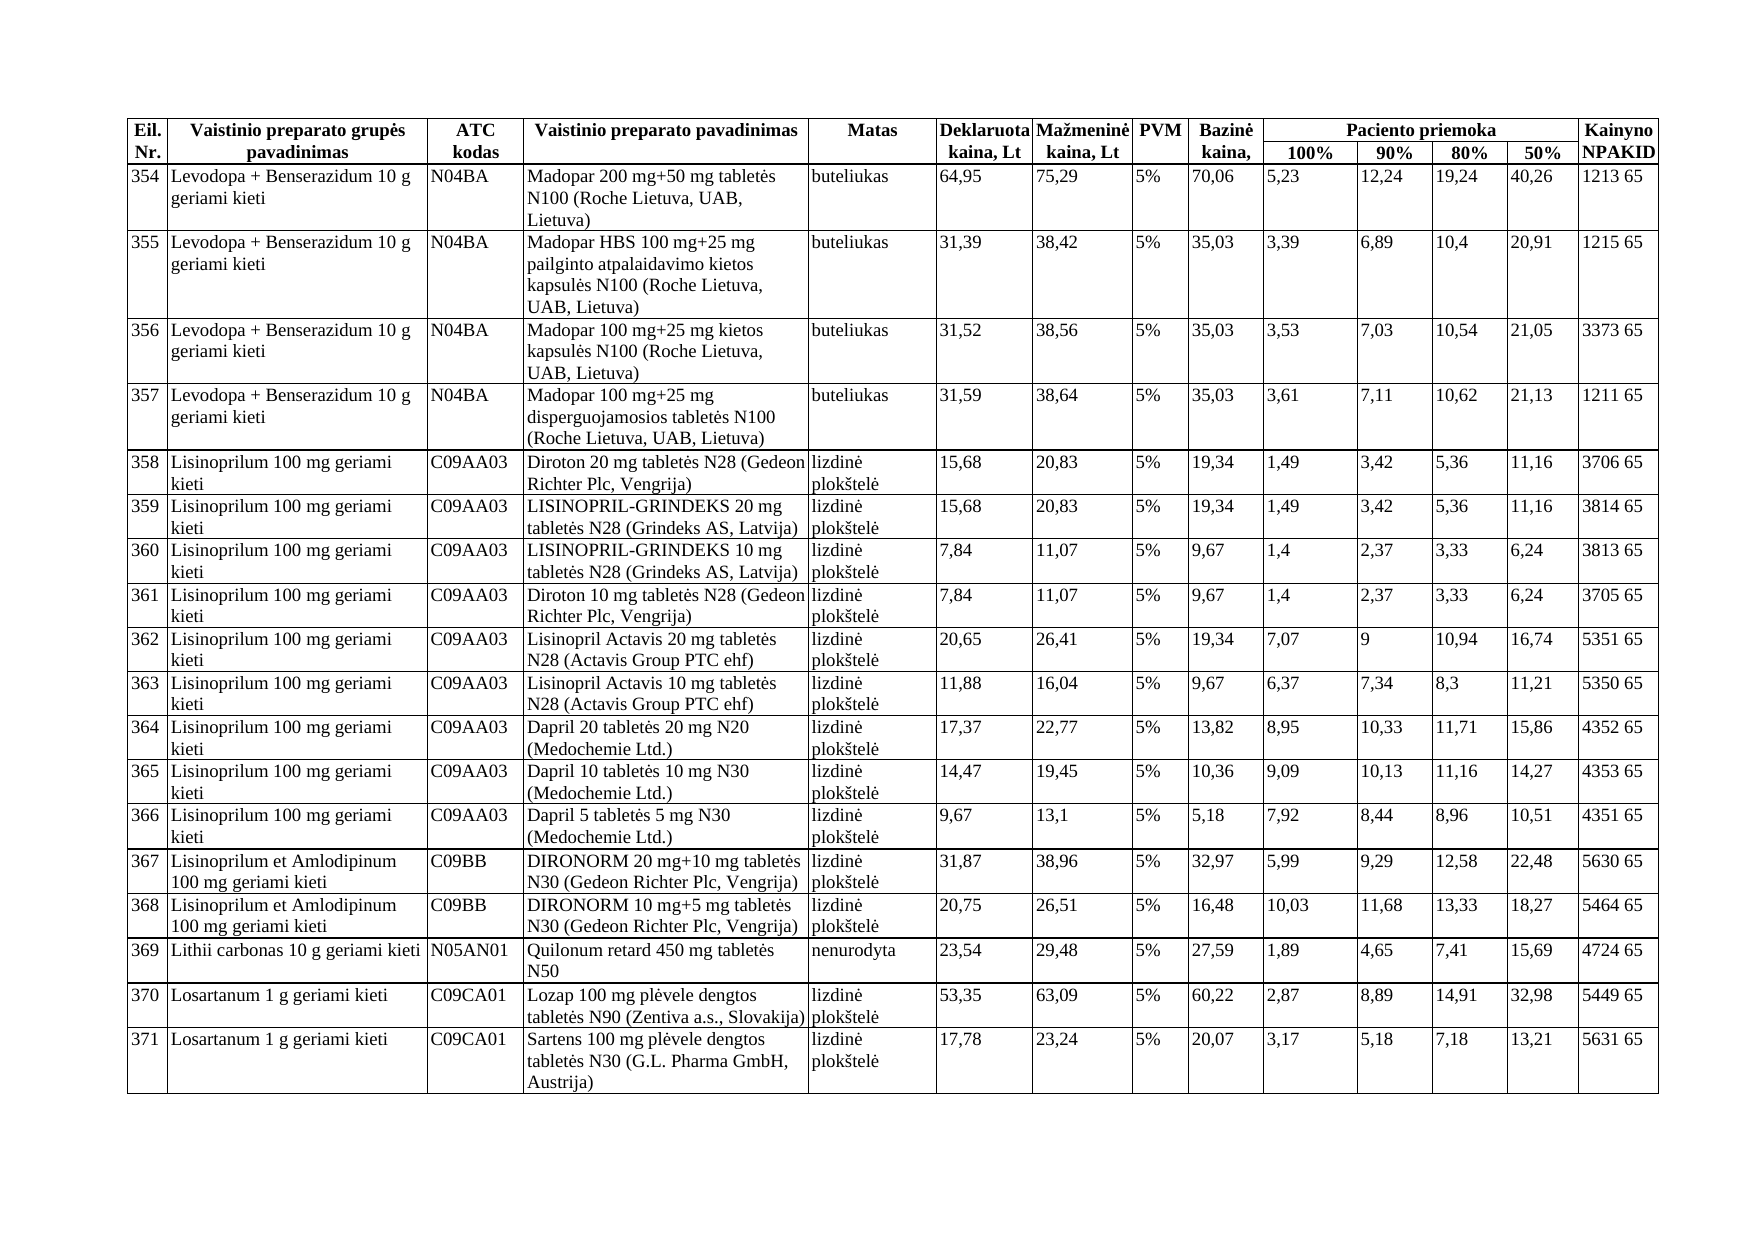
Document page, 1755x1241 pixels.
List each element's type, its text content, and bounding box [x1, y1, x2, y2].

table_cell 3813 65 [1579, 539, 1658, 582]
table_cell 40,26 [1508, 165, 1578, 230]
table_cell N04BA [428, 231, 523, 317]
table_cell Lisinopril Actavis 10 mg tabletės N28 (Actavis Group PTC ehf) [524, 672, 808, 715]
table_cell 7,41 [1433, 939, 1507, 982]
table_cell C09BB [428, 894, 523, 937]
table_cell 5,18 [1189, 804, 1263, 847]
table_cell 14,47 [937, 760, 1032, 803]
table_cell 16,48 [1189, 894, 1263, 937]
table_cell 8,89 [1358, 984, 1432, 1027]
table_cell 5% [1133, 804, 1188, 847]
table_cell 11,16 [1508, 451, 1578, 494]
table_header Paciento priemoka [1264, 119, 1578, 141]
table_cell 14,91 [1433, 984, 1507, 1027]
table_cell C09AA03 [428, 716, 523, 759]
table_cell Lisinoprilum 100 mg geriami kieti [168, 672, 427, 715]
table_cell 5% [1133, 894, 1188, 937]
table_cell Quilonum retard 450 mg tabletės N50 [524, 939, 808, 982]
table_cell 35,03 [1189, 231, 1263, 317]
table_cell 11,21 [1508, 672, 1578, 715]
table_cell lizdinė plokštelė [809, 716, 936, 759]
table_cell 20,75 [937, 894, 1032, 937]
table_cell 10,94 [1433, 628, 1507, 671]
table_header Vaistinio preparato pavadinimas [524, 119, 808, 163]
table_cell 9,29 [1358, 850, 1432, 893]
table_cell 360 [128, 539, 167, 582]
table_cell 9,67 [1189, 584, 1263, 627]
table_cell 1,49 [1264, 451, 1357, 494]
table_cell lizdinė plokštelė [809, 984, 936, 1027]
table_cell 5,18 [1358, 1028, 1432, 1093]
table_header ATC kodas [428, 119, 523, 163]
table_cell 20,07 [1189, 1028, 1263, 1093]
table_cell 7,03 [1358, 319, 1432, 383]
table_cell 6,89 [1358, 231, 1432, 317]
table_cell 362 [128, 628, 167, 671]
table_cell 4724 65 [1579, 939, 1658, 982]
table_cell 5% [1133, 539, 1188, 582]
table_cell 12,24 [1358, 165, 1432, 230]
table_cell C09AA03 [428, 495, 523, 538]
table_cell 5% [1133, 451, 1188, 494]
table_cell Lisinoprilum 100 mg geriami kieti [168, 716, 427, 759]
table_cell 6,24 [1508, 584, 1578, 627]
table_cell 5% [1133, 1028, 1188, 1093]
table_cell 15,68 [937, 451, 1032, 494]
table_cell 3,33 [1433, 539, 1507, 582]
table_cell 10,33 [1358, 716, 1432, 759]
table_cell 63,09 [1033, 984, 1132, 1027]
table_cell 15,86 [1508, 716, 1578, 759]
table_cell 3814 65 [1579, 495, 1658, 538]
table_cell 9 [1358, 628, 1432, 671]
table_cell 19,34 [1189, 495, 1263, 538]
table_header PVM [1133, 119, 1188, 163]
table_cell C09BB [428, 850, 523, 893]
table_cell 4352 65 [1579, 716, 1658, 759]
table_cell lizdinė plokštelė [809, 451, 936, 494]
table_cell 20,83 [1033, 495, 1132, 538]
table_cell 26,51 [1033, 894, 1132, 937]
table_cell Diroton 20 mg tabletės N28 (Gedeon Richter Plc, Vengrija) [524, 451, 808, 494]
table_cell 5% [1133, 716, 1188, 759]
table_header Bazinė kaina, Lt [1189, 119, 1263, 163]
table_cell Madopar 100 mg+25 mg kietos kapsulės N100 (Roche Lietuva, UAB, Lietuva) [524, 319, 808, 383]
table_cell 361 [128, 584, 167, 627]
table_cell 3,42 [1358, 495, 1432, 538]
table_cell Diroton 10 mg tabletės N28 (Gedeon Richter Plc, Vengrija) [524, 584, 808, 627]
table_cell 7,34 [1358, 672, 1432, 715]
table_cell Madopar HBS 100 mg+25 mg pailginto atpalaidavimo kietos kapsulės N100 (Roche Lietuva, UAB, Lietuva) [524, 231, 808, 317]
table_cell 11,68 [1358, 894, 1432, 937]
table_cell 31,39 [937, 231, 1032, 317]
table_cell 18,27 [1508, 894, 1578, 937]
table_cell 22,48 [1508, 850, 1578, 893]
table_cell 356 [128, 319, 167, 383]
table_header Deklaruota kaina, Lt [937, 119, 1032, 163]
table_cell 75,29 [1033, 165, 1132, 230]
table_cell Lisinoprilum et Amlodipinum 100 mg geriami kieti [168, 894, 427, 937]
table_cell 21,05 [1508, 319, 1578, 383]
table_cell lizdinė plokštelė [809, 760, 936, 803]
table_cell LISINOPRIL-GRINDEKS 10 mg tabletės N28 (Grindeks AS, Latvija) [524, 539, 808, 582]
table_cell 20,91 [1508, 231, 1578, 317]
table_cell 3373 65 [1579, 319, 1658, 383]
table_cell 90% [1358, 142, 1432, 163]
table_cell Levodopa + Benserazidum 10 g geriami kieti [168, 231, 427, 317]
table_cell 13,1 [1033, 804, 1132, 847]
table_cell 357 [128, 384, 167, 449]
table_cell 19,34 [1189, 628, 1263, 671]
table_cell 8,95 [1264, 716, 1357, 759]
table_cell 9,67 [937, 804, 1032, 847]
table_cell 16,74 [1508, 628, 1578, 671]
table_cell 38,42 [1033, 231, 1132, 317]
table_cell 11,07 [1033, 539, 1132, 582]
table_cell Lithii carbonas 10 g geriami kieti [168, 939, 427, 982]
table_cell N05AN01 [428, 939, 523, 982]
table_cell 21,13 [1508, 384, 1578, 449]
table_cell DIRONORM 20 mg+10 mg tabletės N30 (Gedeon Richter Plc, Vengrija) [524, 850, 808, 893]
table_cell 5,36 [1433, 451, 1507, 494]
table_cell buteliukas [809, 231, 936, 317]
table_cell 1,4 [1264, 539, 1357, 582]
table_cell 1213 65 [1579, 165, 1658, 230]
table_cell 4353 65 [1579, 760, 1658, 803]
table_cell 5% [1133, 984, 1188, 1027]
table_cell 5% [1133, 495, 1188, 538]
table_cell Levodopa + Benserazidum 10 g geriami kieti [168, 384, 427, 449]
table_cell Sartens 100 mg plėvele dengtos tabletės N30 (G.L. Pharma GmbH, Austrija) [524, 1028, 808, 1093]
table_cell 17,78 [937, 1028, 1032, 1093]
table_cell 371 [128, 1028, 167, 1093]
table_cell 363 [128, 672, 167, 715]
table_cell 32,97 [1189, 850, 1263, 893]
table_cell 367 [128, 850, 167, 893]
table_cell 9,09 [1264, 760, 1357, 803]
table_cell 4351 65 [1579, 804, 1658, 847]
table_cell 15,69 [1508, 939, 1578, 982]
table_cell 26,41 [1033, 628, 1132, 671]
table_cell 5449 65 [1579, 984, 1658, 1027]
table_cell 5630 65 [1579, 850, 1658, 893]
table_cell 365 [128, 760, 167, 803]
table_cell 22,77 [1033, 716, 1132, 759]
table_cell 10,13 [1358, 760, 1432, 803]
table_cell Losartanum 1 g geriami kieti [168, 984, 427, 1027]
table_cell N04BA [428, 319, 523, 383]
table_cell 17,37 [937, 716, 1032, 759]
table_cell 1,89 [1264, 939, 1357, 982]
table_cell 5351 65 [1579, 628, 1658, 671]
table_cell 369 [128, 939, 167, 982]
table_cell Levodopa + Benserazidum 10 g geriami kieti [168, 165, 427, 230]
table_cell 20,83 [1033, 451, 1132, 494]
table_cell 19,34 [1189, 451, 1263, 494]
table_cell 11,16 [1433, 760, 1507, 803]
table_cell Lisinoprilum 100 mg geriami kieti [168, 584, 427, 627]
table_cell Lisinoprilum 100 mg geriami kieti [168, 760, 427, 803]
table_cell 10,54 [1433, 319, 1507, 383]
table_cell 7,11 [1358, 384, 1432, 449]
table_cell Lozap 100 mg plėvele dengtos tabletės N90 (Zentiva a.s., Slovakija) [524, 984, 808, 1027]
table_cell 10,03 [1264, 894, 1357, 937]
table_cell 35,03 [1189, 384, 1263, 449]
table_cell 370 [128, 984, 167, 1027]
table_cell 2,37 [1358, 584, 1432, 627]
table_cell 64,95 [937, 165, 1032, 230]
table_header Matas [809, 119, 936, 163]
table_cell 20,65 [937, 628, 1032, 671]
table_cell Lisinoprilum 100 mg geriami kieti [168, 539, 427, 582]
table_cell 13,82 [1189, 716, 1263, 759]
table_cell Dapril 5 tabletės 5 mg N30 (Medochemie Ltd.) [524, 804, 808, 847]
table_cell nenurodyta [809, 939, 936, 982]
table_header Eil. Nr. [128, 119, 167, 163]
table_cell 12,58 [1433, 850, 1507, 893]
table_cell Lisinoprilum 100 mg geriami kieti [168, 804, 427, 847]
table_cell 27,59 [1189, 939, 1263, 982]
table_header Vaistinio preparato grupės pavadinimas [168, 119, 427, 163]
table_cell 53,35 [937, 984, 1032, 1027]
table_cell 31,52 [937, 319, 1032, 383]
table_cell 3706 65 [1579, 451, 1658, 494]
table_cell 3,33 [1433, 584, 1507, 627]
table_cell 4,65 [1358, 939, 1432, 982]
table_cell 31,59 [937, 384, 1032, 449]
table_cell 38,96 [1033, 850, 1132, 893]
table_cell 5% [1133, 628, 1188, 671]
table_cell 359 [128, 495, 167, 538]
table_cell 50% [1508, 142, 1578, 163]
table_cell lizdinė plokštelė [809, 894, 936, 937]
table_cell 5% [1133, 850, 1188, 893]
table_cell Lisinoprilum 100 mg geriami kieti [168, 451, 427, 494]
table_cell 38,56 [1033, 319, 1132, 383]
table_cell Lisinoprilum 100 mg geriami kieti [168, 628, 427, 671]
table_cell 19,24 [1433, 165, 1507, 230]
table_cell buteliukas [809, 384, 936, 449]
table_cell 5% [1133, 584, 1188, 627]
table_cell 9,67 [1189, 539, 1263, 582]
table_cell 3,61 [1264, 384, 1357, 449]
table_cell 8,96 [1433, 804, 1507, 847]
table_cell 5% [1133, 319, 1188, 383]
table_cell 11,71 [1433, 716, 1507, 759]
table_cell 80% [1433, 142, 1507, 163]
table_cell buteliukas [809, 165, 936, 230]
table_cell 10,62 [1433, 384, 1507, 449]
table_cell 364 [128, 716, 167, 759]
table_cell 5% [1133, 760, 1188, 803]
table_cell 8,44 [1358, 804, 1432, 847]
table_cell lizdinė plokštelė [809, 1028, 936, 1093]
table_cell C09AA03 [428, 584, 523, 627]
table_cell 11,88 [937, 672, 1032, 715]
table_cell lizdinė plokštelė [809, 850, 936, 893]
table_cell 5% [1133, 939, 1188, 982]
table_cell C09AA03 [428, 760, 523, 803]
table_cell 5631 65 [1579, 1028, 1658, 1093]
table_cell Lisinoprilum 100 mg geriami kieti [168, 495, 427, 538]
table_cell 2,37 [1358, 539, 1432, 582]
table_cell 35,03 [1189, 319, 1263, 383]
table_cell 7,18 [1433, 1028, 1507, 1093]
table_cell 23,24 [1033, 1028, 1132, 1093]
table_cell 7,92 [1264, 804, 1357, 847]
table_cell lizdinė plokštelė [809, 628, 936, 671]
table_cell 5% [1133, 231, 1188, 317]
table_cell C09CA01 [428, 1028, 523, 1093]
table_cell 3,42 [1358, 451, 1432, 494]
table_cell Madopar 100 mg+25 mg disperguojamosios tabletės N100 (Roche Lietuva, UAB, Lietuva) [524, 384, 808, 449]
table_cell 23,54 [937, 939, 1032, 982]
table_cell 5,23 [1264, 165, 1357, 230]
table_cell C09AA03 [428, 451, 523, 494]
table_cell 100% [1264, 142, 1357, 163]
table_cell 9,67 [1189, 672, 1263, 715]
table_cell 19,45 [1033, 760, 1132, 803]
table_cell 5,36 [1433, 495, 1507, 538]
table_header Mažmeninė kaina, Lt [1033, 119, 1132, 163]
table_cell 5% [1133, 165, 1188, 230]
table_cell 5464 65 [1579, 894, 1658, 937]
table_cell C09AA03 [428, 628, 523, 671]
table_cell 8,3 [1433, 672, 1507, 715]
table_cell 10,36 [1189, 760, 1263, 803]
table_cell 7,84 [937, 584, 1032, 627]
table_cell 1,4 [1264, 584, 1357, 627]
table_cell 355 [128, 231, 167, 317]
table_cell 38,64 [1033, 384, 1132, 449]
table_cell Lisinopril Actavis 20 mg tabletės N28 (Actavis Group PTC ehf) [524, 628, 808, 671]
table_cell 3,53 [1264, 319, 1357, 383]
table_cell 2,87 [1264, 984, 1357, 1027]
table_cell 5350 65 [1579, 672, 1658, 715]
table_cell 1211 65 [1579, 384, 1658, 449]
table_cell 6,37 [1264, 672, 1357, 715]
table_cell C09AA03 [428, 672, 523, 715]
table_cell 1215 65 [1579, 231, 1658, 317]
table_cell 354 [128, 165, 167, 230]
table_cell 11,16 [1508, 495, 1578, 538]
table_cell lizdinė plokštelė [809, 584, 936, 627]
table_cell buteliukas [809, 319, 936, 383]
table_cell 3,39 [1264, 231, 1357, 317]
table_cell C09AA03 [428, 539, 523, 582]
table_cell lizdinė plokštelė [809, 804, 936, 847]
table_cell 10,51 [1508, 804, 1578, 847]
table_cell N04BA [428, 384, 523, 449]
table_cell 31,87 [937, 850, 1032, 893]
table_cell 10,4 [1433, 231, 1507, 317]
table_cell 15,68 [937, 495, 1032, 538]
table_cell C09AA03 [428, 804, 523, 847]
table_cell 13,33 [1433, 894, 1507, 937]
table_cell 29,48 [1033, 939, 1132, 982]
table_cell 5% [1133, 672, 1188, 715]
table_header Kainyno NPAKID [1579, 119, 1658, 163]
table_cell N04BA [428, 165, 523, 230]
table_cell LISINOPRIL-GRINDEKS 20 mg tabletės N28 (Grindeks AS, Latvija) [524, 495, 808, 538]
table_cell Dapril 20 tabletės 20 mg N20 (Medochemie Ltd.) [524, 716, 808, 759]
table_cell 3705 65 [1579, 584, 1658, 627]
table_cell 7,84 [937, 539, 1032, 582]
table_cell Lisinoprilum et Amlodipinum 100 mg geriami kieti [168, 850, 427, 893]
table_cell 70,06 [1189, 165, 1263, 230]
table_cell 60,22 [1189, 984, 1263, 1027]
table_cell 16,04 [1033, 672, 1132, 715]
table_cell lizdinė plokštelė [809, 539, 936, 582]
table_cell C09CA01 [428, 984, 523, 1027]
table_cell DIRONORM 10 mg+5 mg tabletės N30 (Gedeon Richter Plc, Vengrija) [524, 894, 808, 937]
table_cell Madopar 200 mg+50 mg tabletės N100 (Roche Lietuva, UAB, Lietuva) [524, 165, 808, 230]
table_cell 11,07 [1033, 584, 1132, 627]
table_cell 32,98 [1508, 984, 1578, 1027]
table_cell Losartanum 1 g geriami kieti [168, 1028, 427, 1093]
table_cell 13,21 [1508, 1028, 1578, 1093]
table_cell 3,17 [1264, 1028, 1357, 1093]
table_cell lizdinė plokštelė [809, 495, 936, 538]
table_cell 1,49 [1264, 495, 1357, 538]
table_cell 366 [128, 804, 167, 847]
table_cell 5% [1133, 384, 1188, 449]
table_cell 14,27 [1508, 760, 1578, 803]
table_cell Levodopa + Benserazidum 10 g geriami kieti [168, 319, 427, 383]
table_cell 7,07 [1264, 628, 1357, 671]
table_cell 368 [128, 894, 167, 937]
table_cell lizdinė plokštelė [809, 672, 936, 715]
table_cell 6,24 [1508, 539, 1578, 582]
table_cell Dapril 10 tabletės 10 mg N30 (Medochemie Ltd.) [524, 760, 808, 803]
table_cell 5,99 [1264, 850, 1357, 893]
table_cell 358 [128, 451, 167, 494]
